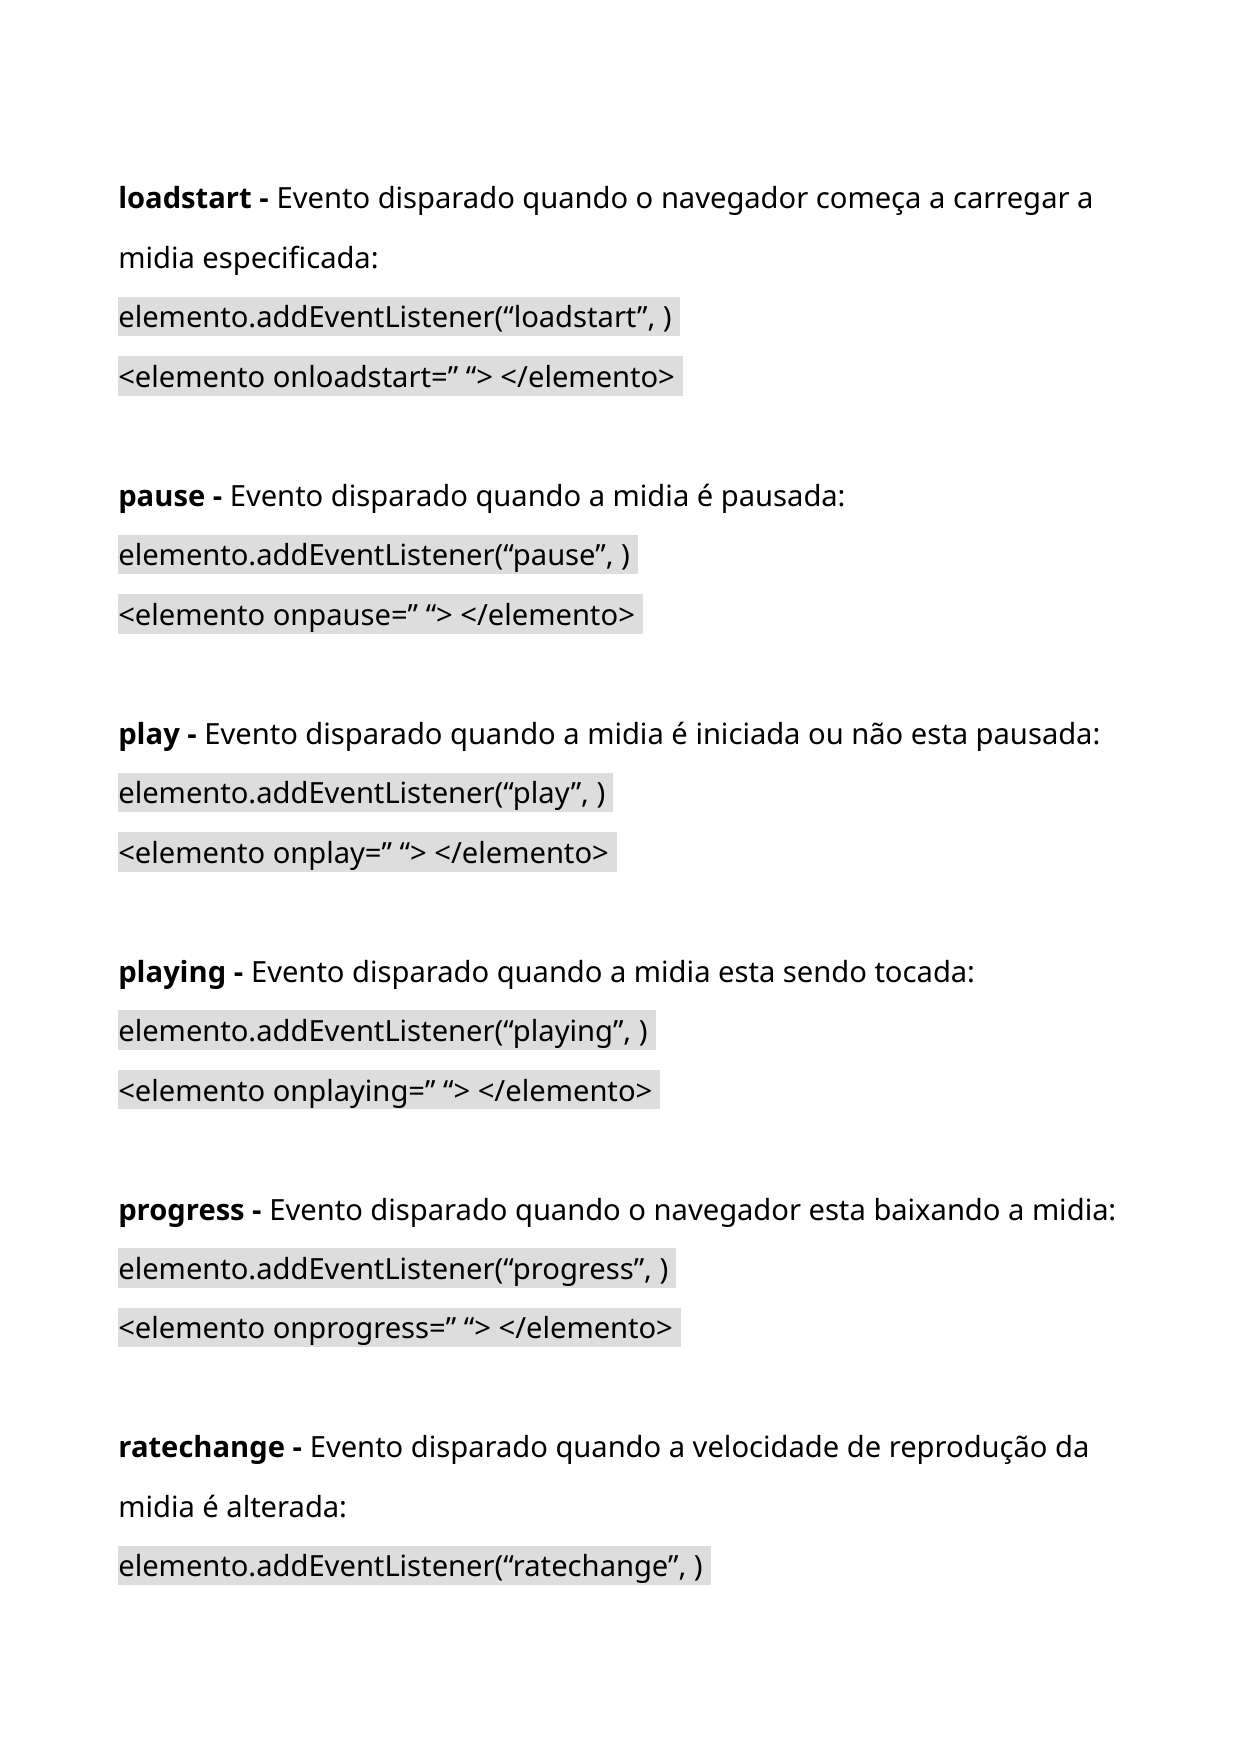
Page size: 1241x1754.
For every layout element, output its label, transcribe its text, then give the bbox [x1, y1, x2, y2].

text loadstart - Evento disparado quando o navegador começa a carregar a midia especificada: [118, 178, 1122, 277]
text play - Evento disparado quando a midia é iniciada ou não esta pausada: [118, 713, 1122, 753]
text elemento.addEventListener(“loadstart”, ) [118, 297, 1122, 336]
text <elemento onprogress=” “> </elemento> [118, 1308, 1122, 1347]
text <elemento onplay=” “> </elemento> [118, 832, 1122, 872]
text playing - Evento disparado quando a midia esta sendo tocada: [118, 951, 1122, 991]
text pause - Evento disparado quando a midia é pausada: [118, 475, 1122, 515]
text <elemento onplaying=” “> </elemento> [118, 1070, 1122, 1109]
text <elemento onloadstart=” “> </elemento> [118, 356, 1122, 396]
text elemento.addEventListener(“pause”, ) [118, 534, 1122, 574]
text elemento.addEventListener(“play”, ) [118, 772, 1122, 812]
text progress - Evento disparado quando o navegador esta baixando a midia: [118, 1189, 1122, 1228]
text <elemento onpause=” “> </elemento> [118, 594, 1122, 634]
text elemento.addEventListener(“progress”, ) [118, 1248, 1122, 1288]
text elemento.addEventListener(“playing”, ) [118, 1010, 1122, 1050]
text ratechange - Evento disparado quando a velocidade de reprodução da midia é alterada: [118, 1427, 1122, 1526]
text elemento.addEventListener(“ratechange”, ) [118, 1546, 1122, 1585]
